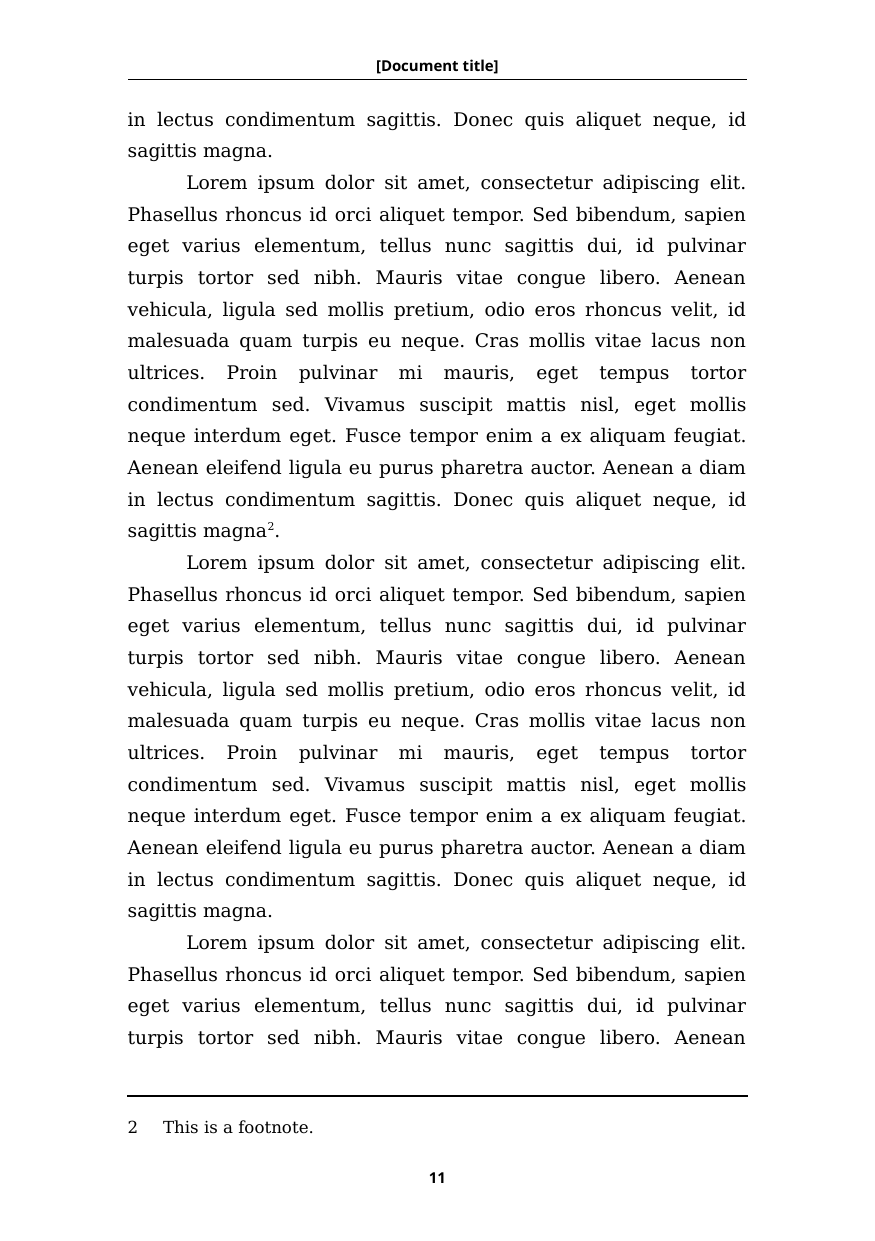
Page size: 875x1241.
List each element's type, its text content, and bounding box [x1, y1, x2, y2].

text in lectus condimentum sagittis. Donec quis aliquet neque, id sagittis magna. [127, 109, 747, 162]
text This is a footnote. [127, 1118, 747, 1138]
text Lorem ipsum dolor sit amet, consectetur adipiscing elit. Phasellus rhoncus id orci aliquet tempor. Sed bibendum, sapien eget varius elementum, tellus nunc sagittis dui, id pulvinar turpis tortor sed nibh. Mauris vitae congue libero. Aenean vehicula, ligula sed mollis pretium, odio eros rhoncus velit, id malesuada quam turpis eu neque. Cras mollis vitae lacus non ultrices. Proin pulvinar mi mauris, eget tempus tortor condimentum sed. Vivamus suscipit mattis nisl, eget mollis neque interdum eget. Fusce tempor enim a ex aliquam feugiat. Aenean eleifend ligula eu purus pharetra auctor. Aenean a diam in lectus condimentum sagittis. Donec quis aliquet neque, id sagittis magna. [127, 552, 747, 922]
text Lorem ipsum dolor sit amet, consectetur adipiscing elit. Phasellus rhoncus id orci aliquet tempor. Sed bibendum, sapien eget varius elementum, tellus nunc sagittis dui, id pulvinar turpis tortor sed nibh. Mauris vitae congue libero. Aenean vehicula, ligula sed mollis pretium, odio eros rhoncus velit, id malesuada quam turpis eu neque. Cras mollis vitae lacus non ultrices. Proin pulvinar mi mauris, eget tempus tortor condimentum sed. Vivamus suscipit mattis nisl, eget mollis neque interdum eget. Fusce tempor enim a ex aliquam feugiat. Aenean eleifend ligula eu purus pharetra auctor. Aenean a diam in lectus condimentum sagittis. Donec quis aliquet neque, id sagittis magna. [127, 172, 747, 542]
text Lorem ipsum dolor sit amet, consectetur adipiscing elit. Phasellus rhoncus id orci aliquet tempor. Sed bibendum, sapien eget varius elementum, tellus nunc sagittis dui, id pulvinar turpis tortor sed nibh. Mauris vitae congue libero. Aenean [127, 932, 747, 1049]
